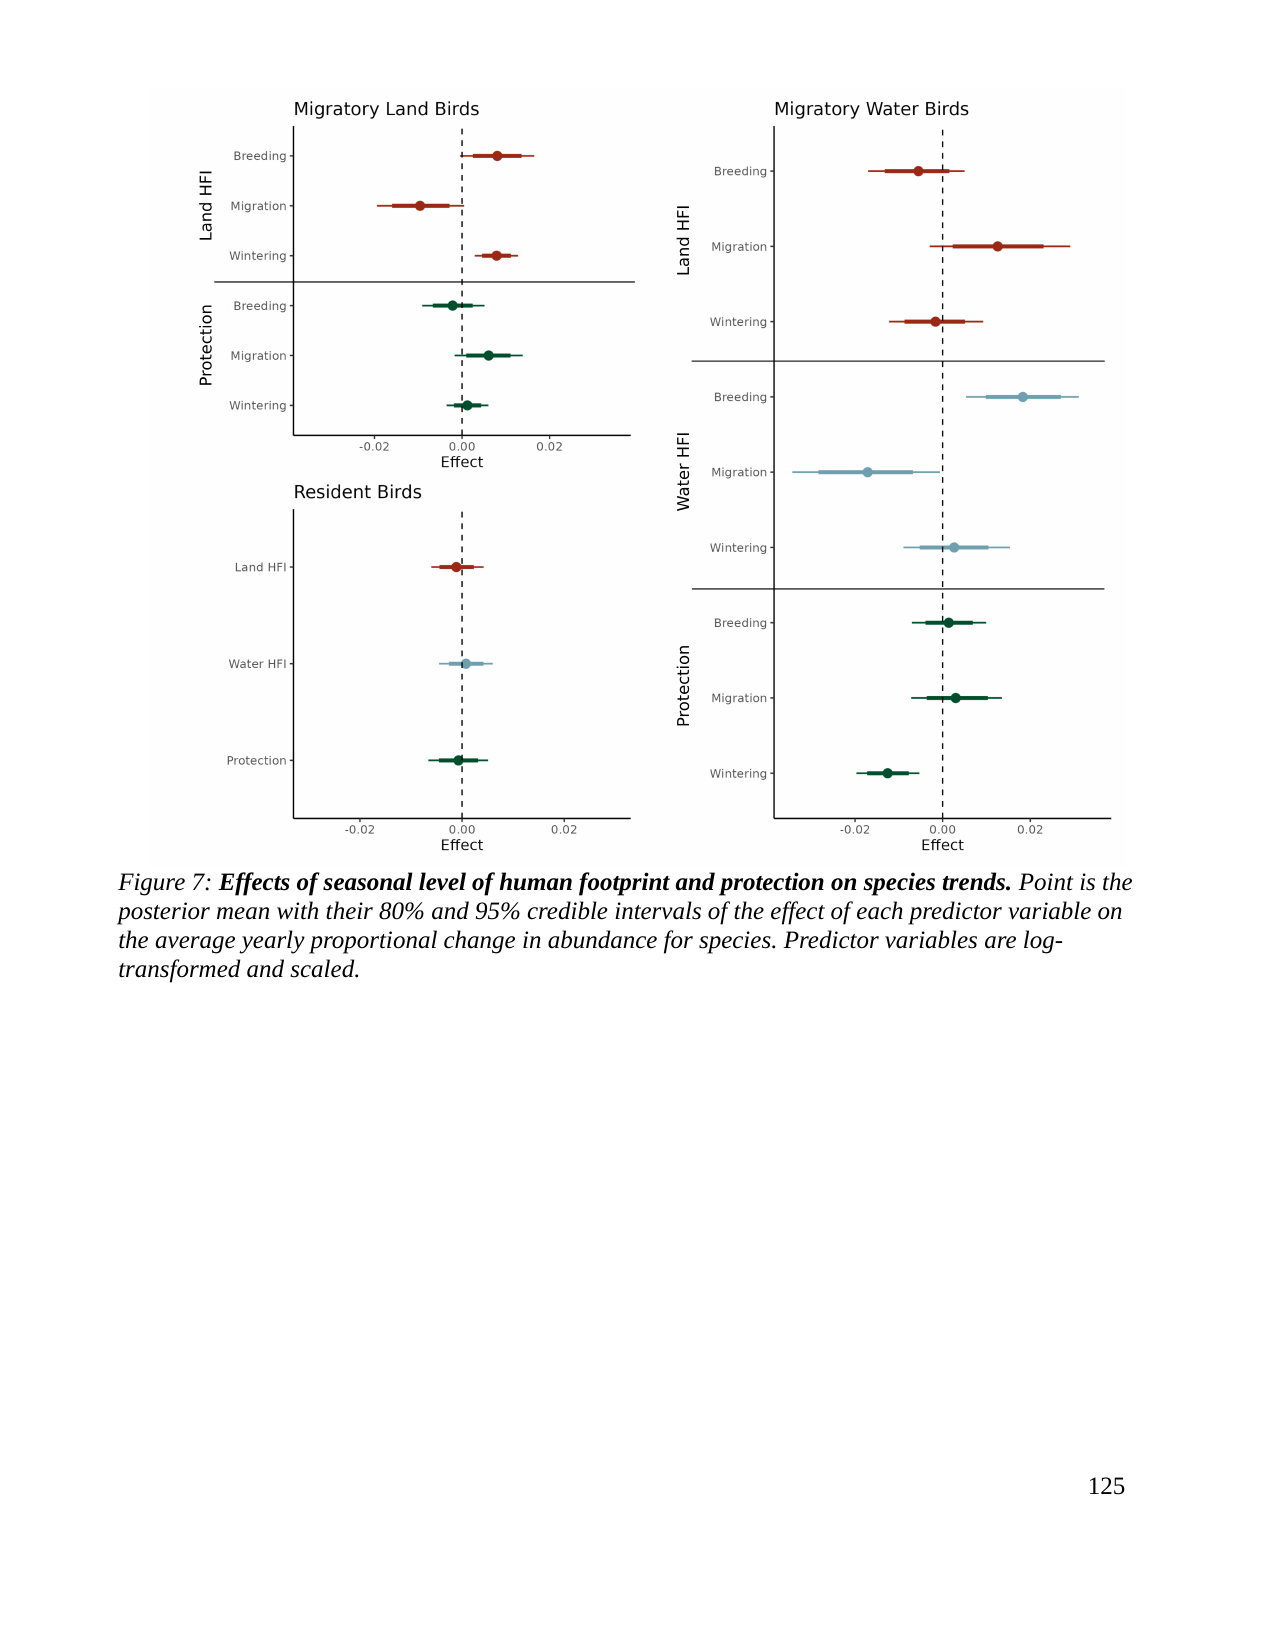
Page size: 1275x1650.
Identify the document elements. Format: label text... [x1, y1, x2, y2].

picture [150, 87, 1125, 868]
text Figure 7: Effects of seasonal level of human footprint and protection on species trends. Point is the posterior mean with their 80% and 95% credible intervals of the effect of each predictor variable on the average yearly proportional change in abundance for species. Predictor variables are log-transformed and scaled. [118, 868, 1157, 982]
